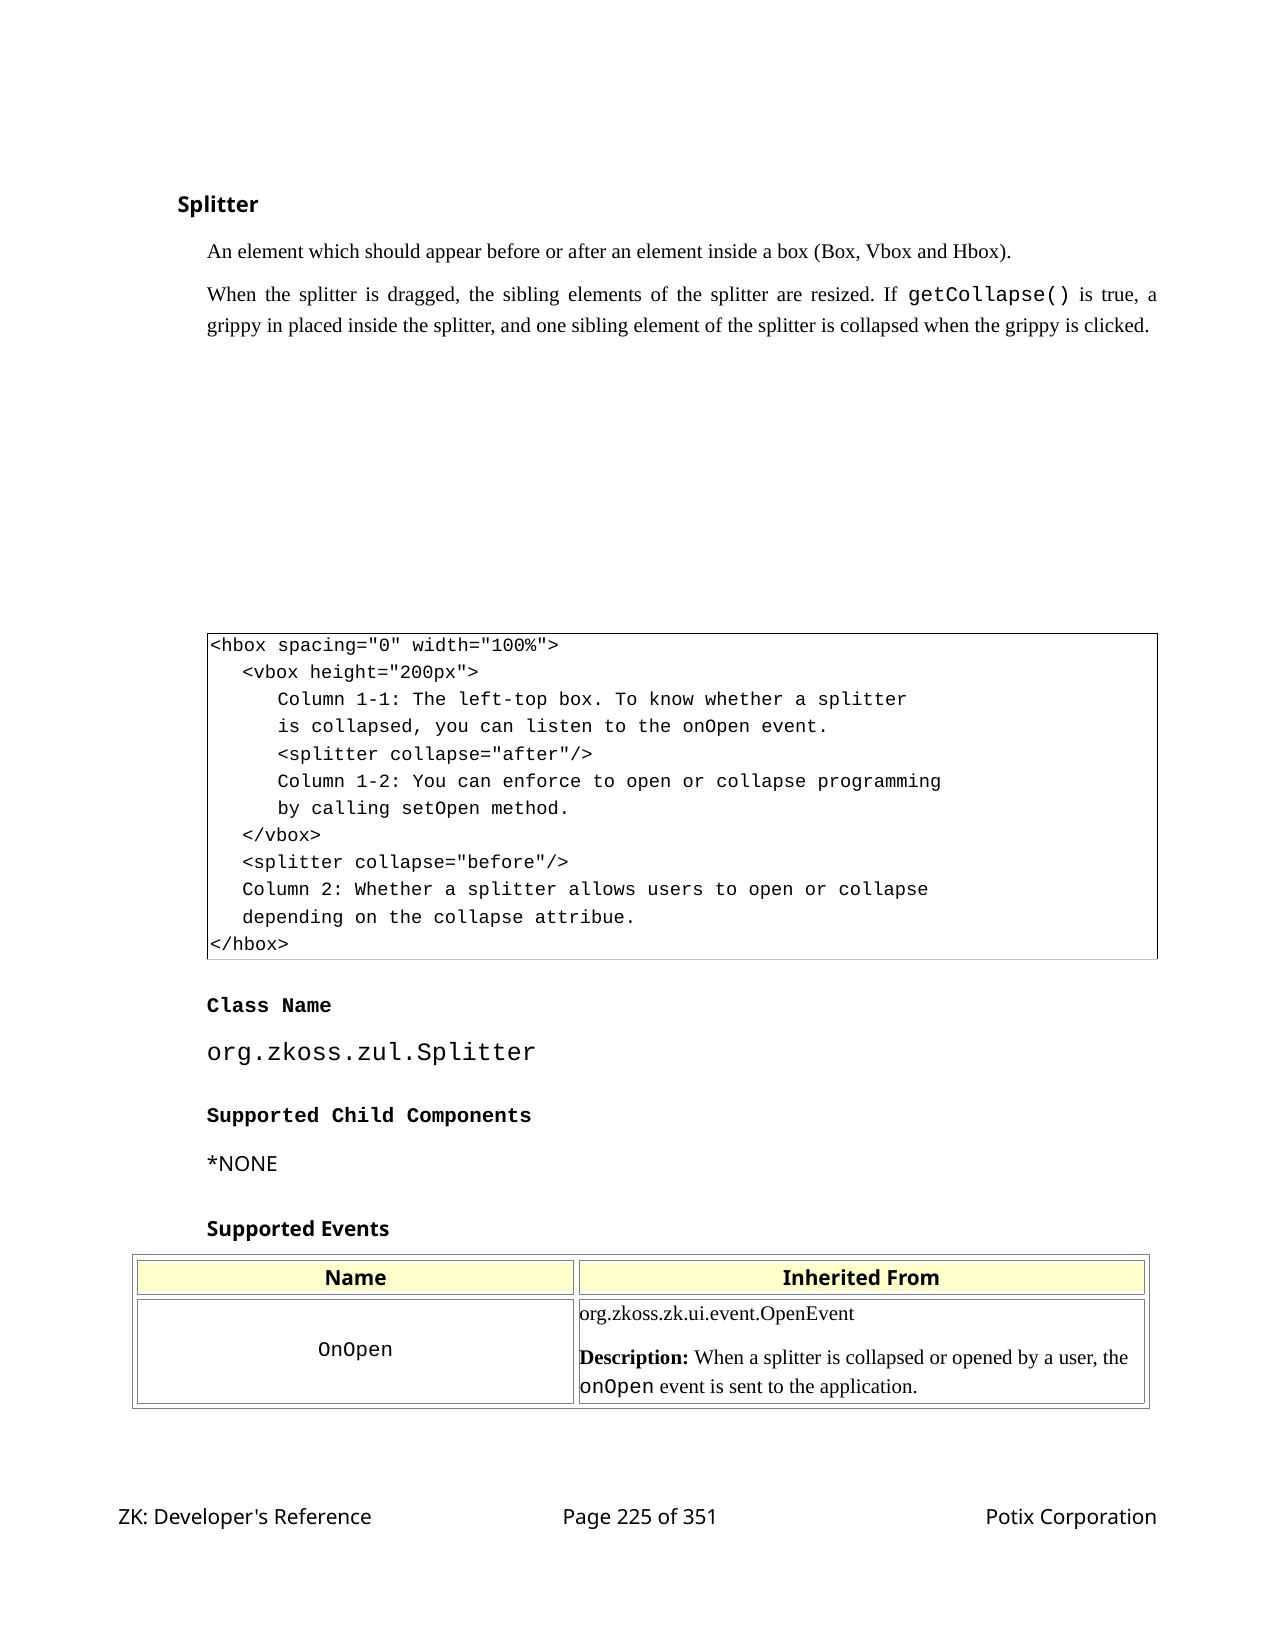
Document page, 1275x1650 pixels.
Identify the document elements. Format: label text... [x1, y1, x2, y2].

text Column 1-1: The left-top box. To know whether a splitter [208, 687, 1157, 711]
subtitle Supported Child Components [207, 1105, 1157, 1128]
text <splitter collapse="before"/> [208, 850, 1157, 874]
text org.zkoss.zul.Splitter [207, 1040, 1157, 1068]
text by calling setOpen method. [208, 796, 1157, 820]
text </hbox> [208, 932, 1157, 959]
text is collapsed, you can listen to the onOpen event. [208, 714, 1157, 738]
text When the splitter is dragged, the sibling elements of the splitter are resized. If getCollapse() is true, a grippy in placed inside the splitter, and one sibling element of the splitter is collapsed when the grippy is clicked. [207, 283, 1157, 337]
text <vbox height="200px"> [208, 660, 1157, 684]
text *NONE [207, 1149, 1157, 1177]
subtitle Supported Events [207, 1214, 1157, 1242]
table_header Inherited From [576, 1255, 1147, 1294]
text An element which should appear before or after an element inside a box (Box, Vbox and Hbox). [207, 239, 1157, 262]
text depending on the collapse attribue. [208, 904, 1157, 929]
text <splitter collapse="after"/> [208, 741, 1157, 766]
subtitle Splitter [177, 189, 1157, 219]
subtitle Class Name [207, 996, 1157, 1019]
text Column 2: Whether a splitter allows users to open or collapse [208, 877, 1157, 902]
table_cell OnOpen [134, 1294, 576, 1402]
text Column 1-2: You can enforce to open or collapse programming [208, 768, 1157, 793]
table_cell org.zkoss.zk.ui.event.OpenEvent Description: When a splitter is collapsed or opened by a user, the onOpen event is sent to the application. [576, 1294, 1147, 1402]
text <hbox spacing="0" width="100%"> [208, 634, 1157, 657]
table_header Name [134, 1255, 576, 1294]
text </vbox> [208, 823, 1157, 847]
